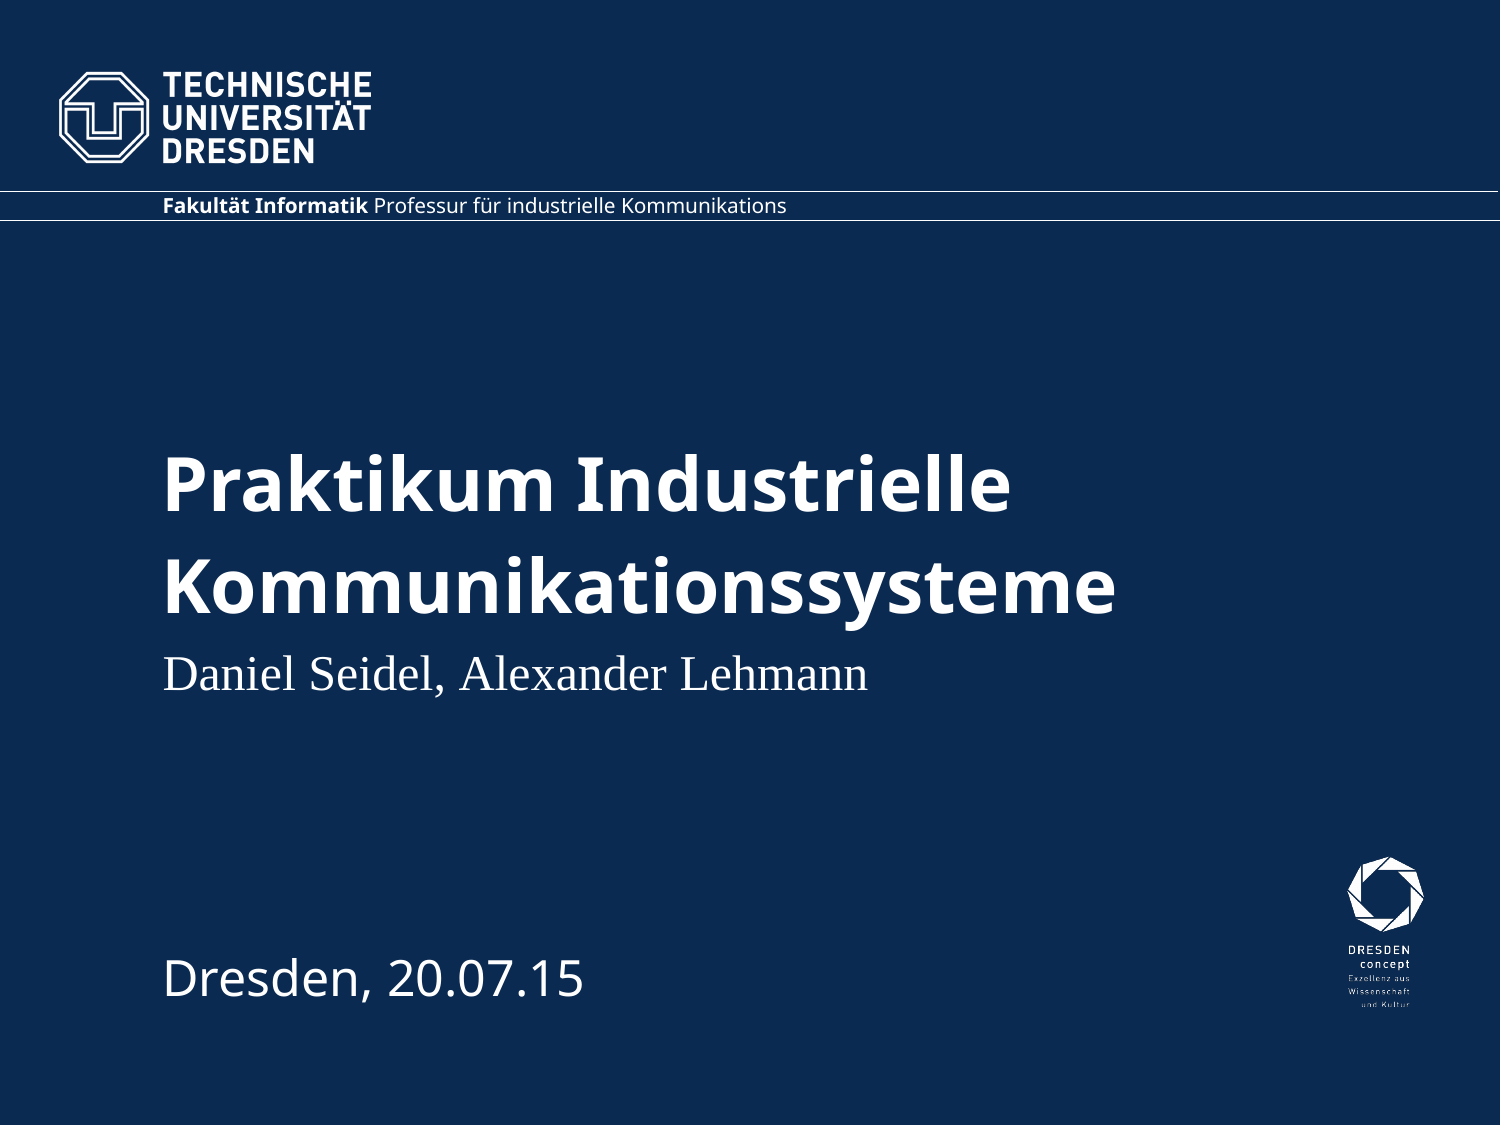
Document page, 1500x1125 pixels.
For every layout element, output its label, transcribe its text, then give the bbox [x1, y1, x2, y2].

picture [1347, 856, 1424, 1007]
subtitle Dresden, 20.07.15 [162, 924, 1388, 1038]
title Praktikum Industrielle Kommunikationssysteme [161, 442, 1393, 633]
text_box Daniel Seidel, Alexander Lehmann [147, 638, 975, 709]
picture [58, 71, 371, 164]
text_box Fakultät Informatik Professur für industrielle Kommunikations [162, 196, 1388, 222]
